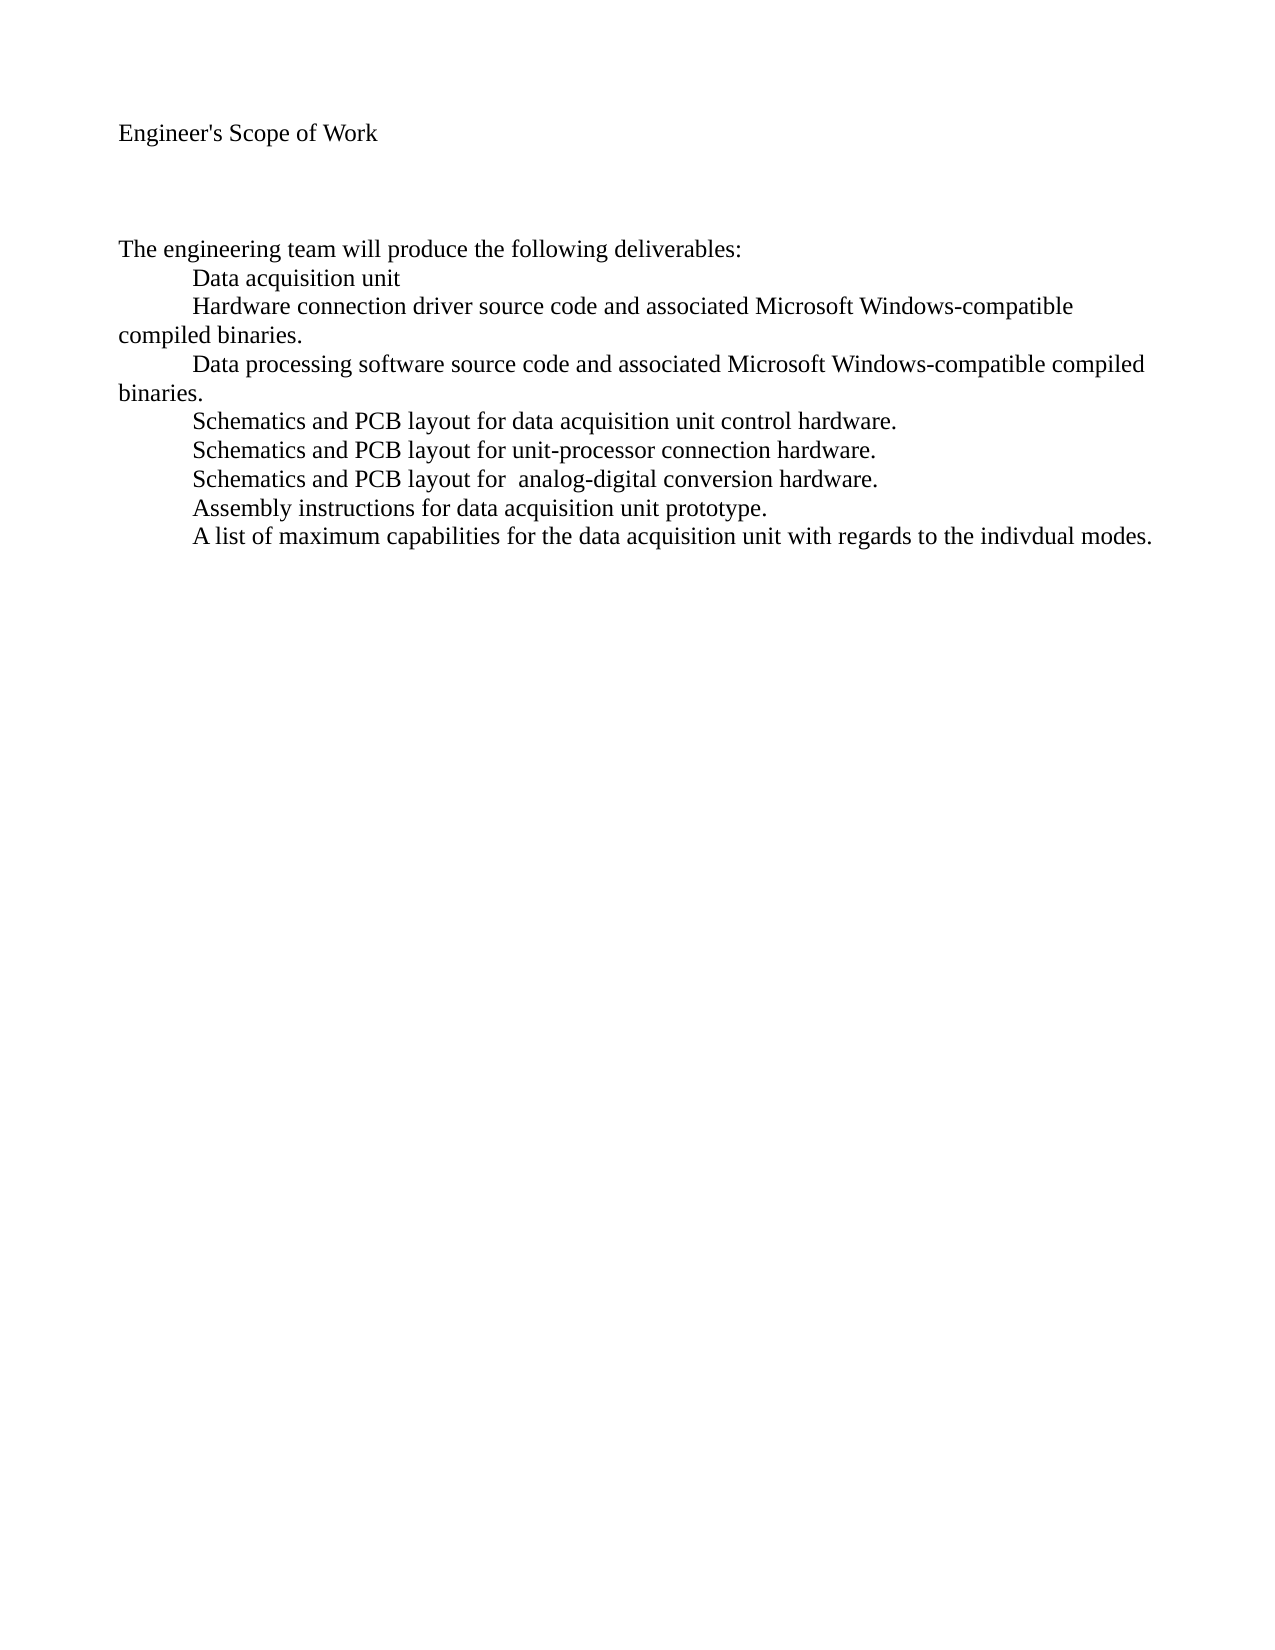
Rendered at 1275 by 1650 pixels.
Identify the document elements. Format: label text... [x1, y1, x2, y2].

text Schematics and PCB layout for unit-processor connection hardware. [118, 435, 1157, 464]
text The engineering team will produce the following deliverables: [118, 234, 1157, 263]
text A list of maximum capabilities for the data acquisition unit with regards to the indivdual modes. [118, 521, 1157, 550]
text Hardware connection driver source code and associated Microsoft Windows-compatible compiled binaries. [118, 291, 1157, 349]
text Data processing software source code and associated Microsoft Windows-compatible compiled binaries. [118, 349, 1157, 406]
text Assembly instructions for data acquisition unit prototype. [118, 493, 1157, 521]
text Schematics and PCB layout for analog-digital conversion hardware. [118, 464, 1157, 493]
text Schematics and PCB layout for data acquisition unit control hardware. [118, 406, 1157, 435]
text Data acquisition unit [118, 263, 1157, 291]
